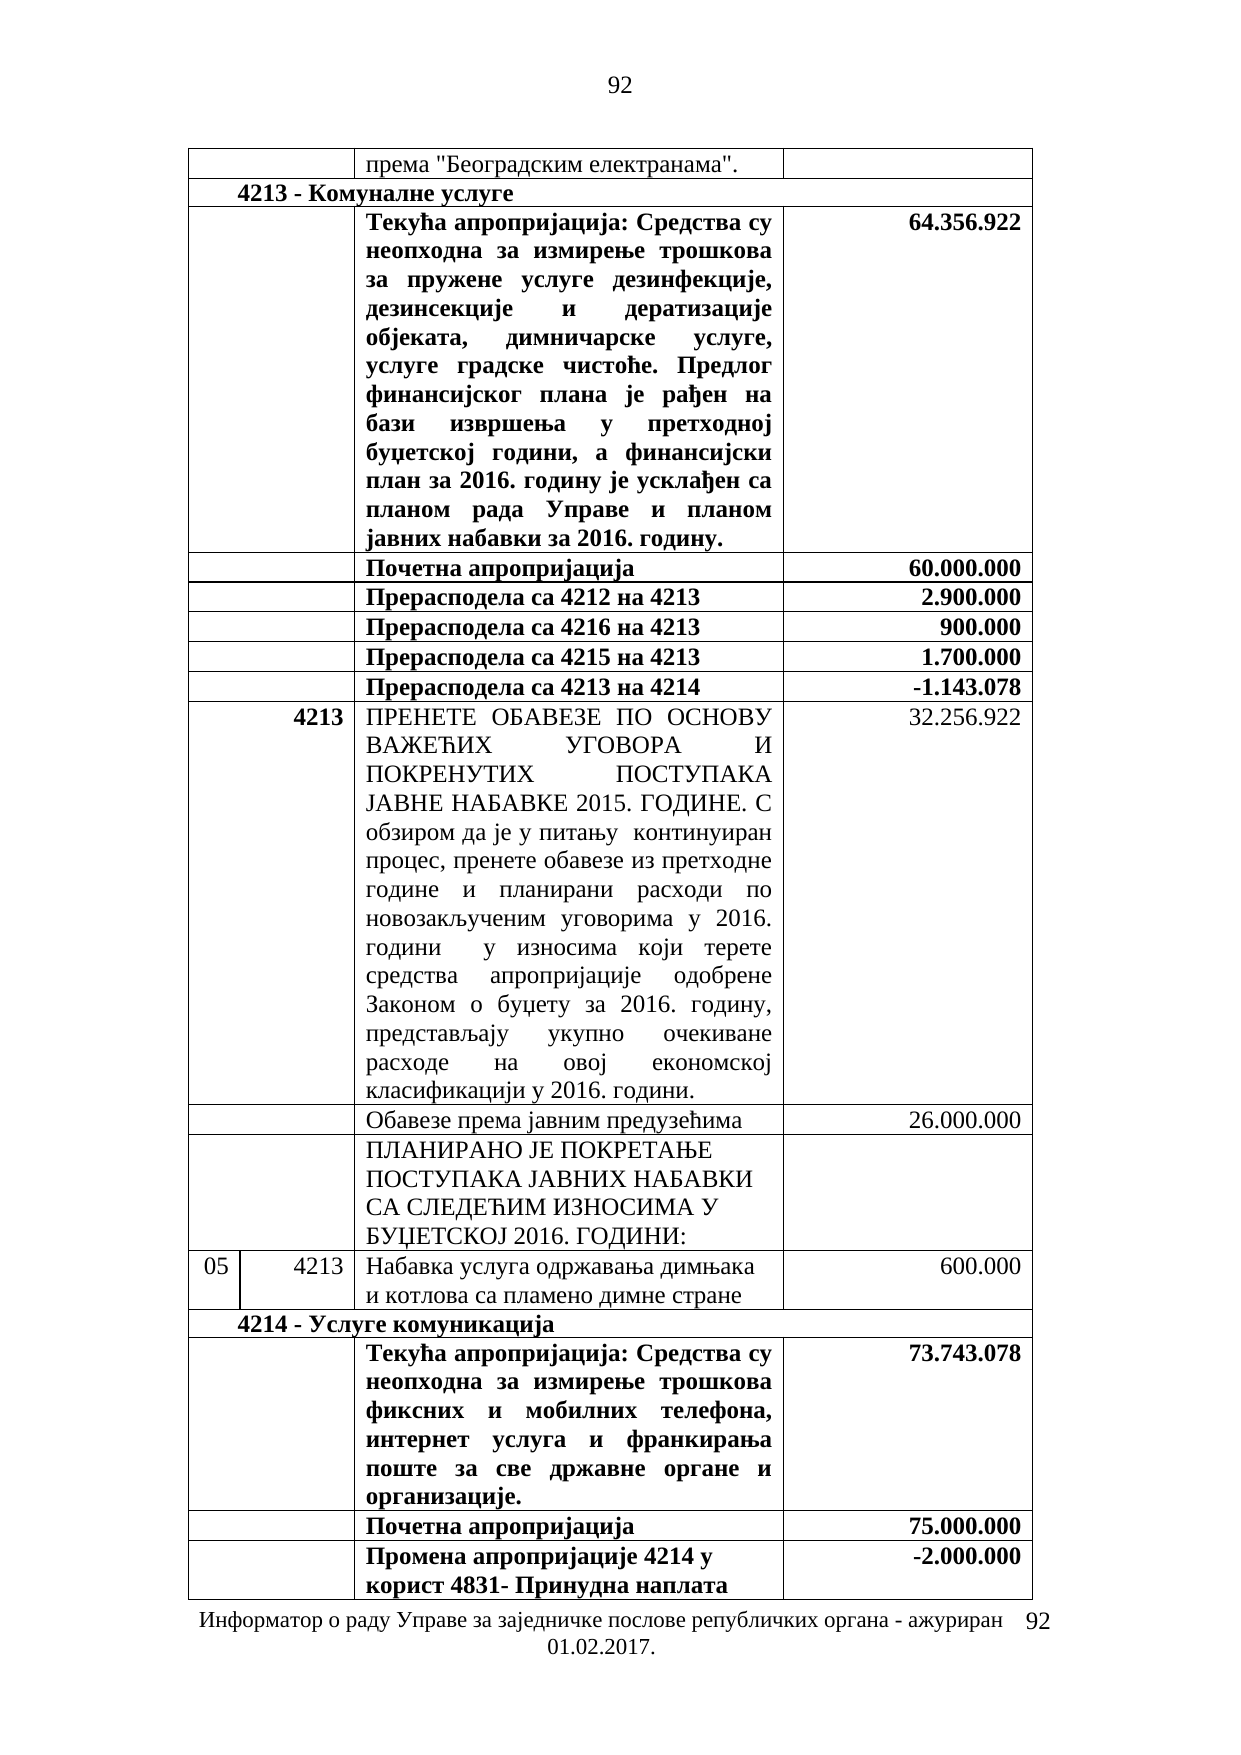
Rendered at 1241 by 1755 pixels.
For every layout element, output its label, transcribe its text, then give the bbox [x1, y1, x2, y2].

table_cell [1033, 701, 1074, 1104]
table_cell [1033, 611, 1074, 641]
table_cell Прерасподела са 4216 на 4213 [355, 612, 783, 641]
table_cell ПЛАНИРАНО ЈЕ ПОКРЕТАЊЕ ПОСТУПАКА ЈАВНИХ НАБАВКИ СА СЛЕДЕЋИМ ИЗНОСИМА У БУЏЕТСКОЈ 2016. ГОДИНИ: [355, 1135, 783, 1250]
table_cell [189, 1105, 354, 1134]
table_cell [189, 149, 354, 177]
table_cell 2.900.000 [784, 583, 1032, 611]
table_cell 1.700.000 [784, 642, 1032, 671]
table_cell [1033, 1337, 1074, 1510]
table_cell Прерасподела са 4212 на 4213 [355, 583, 783, 611]
table_cell ПРЕНЕТЕ ОБАВЕЗЕ ПО ОСНОВУ ВАЖЕЋИХ УГОВОРА И ПОКРЕНУТИХ ПОСТУПАКА ЈАВНЕ НАБАВКЕ 2015. ГОДИНЕ. С обзиром да је у питању континуиран процес, пренете обавезе из претходне године и планирани расходи по новозакљученим уговорима у 2016. години у износима који терете средства апропријације одобрене Законом о буџету за 2016. годину, представљају укупно очекиване расходе на овој економској класификацији у 2016. години. [355, 702, 783, 1104]
table_cell [784, 1135, 1032, 1250]
table_cell Текућа апропријација: Средства су неопходна за измирење трошкова фиксних и мобилних телефона, интернет услуга и франкирања поште за све државне органе и организације. [355, 1338, 783, 1510]
table_cell Обавезе према јавним предузећима [355, 1105, 783, 1134]
table_cell [189, 612, 354, 641]
table_cell 600.000 [784, 1251, 1032, 1308]
table_cell [189, 1135, 354, 1250]
table_cell 75.000.000 [784, 1511, 1032, 1540]
table_cell 4213 [241, 1251, 354, 1308]
table_cell [1033, 1309, 1074, 1337]
table_cell [189, 1541, 354, 1598]
table_cell [1033, 148, 1074, 177]
table_cell [1033, 1250, 1074, 1308]
table_cell 900.000 [784, 612, 1032, 641]
table_cell [189, 207, 354, 552]
table_cell -2.000.000 [784, 1541, 1032, 1598]
table_cell [189, 583, 354, 611]
table_cell 60.000.000 [784, 553, 1032, 581]
table_cell Прерасподела са 4215 на 4213 [355, 642, 783, 671]
table_cell [784, 149, 1032, 177]
table_cell -1.143.078 [784, 672, 1032, 701]
table_cell [1033, 552, 1074, 581]
table_cell 4213 - Комуналне услуге [189, 179, 1032, 206]
table_cell [1033, 178, 1074, 206]
table_cell Набавка услуга одржавања димњака и котлова са пламено димне стране [355, 1251, 783, 1308]
table_cell [1033, 1104, 1074, 1134]
table_cell Прерасподела са 4213 на 4214 [355, 672, 783, 701]
table_cell [1033, 671, 1074, 701]
table_cell [1033, 641, 1074, 671]
table_cell [189, 553, 354, 581]
table_cell [189, 1511, 354, 1540]
table_cell 32.256.922 [784, 702, 1032, 1104]
table_cell 73.743.078 [784, 1338, 1032, 1510]
table_cell Текућа апропријација: Средства су неопходна за измирење трошкова за пружене услуге дезинфекције, дезинсекције и дератизације објеката, димничарске услуге, услуге градске чистоће. Предлог финансијског плана је рађен на бази извршења у претходној буџетској години, а финансијски план за 2016. годину је усклађен са планом рада Управе и планом јавних набавки за 2016. годину. [355, 207, 783, 552]
table_cell [189, 1338, 354, 1510]
table_cell Промена апропријације 4214 у корист 4831- Принудна наплата [355, 1541, 783, 1598]
table_cell [189, 642, 354, 671]
table_cell 64.356.922 [784, 207, 1032, 552]
table_cell 4214 - Услуге комуникација [189, 1310, 1032, 1337]
table_cell Почетна апропријација [355, 1511, 783, 1540]
table_cell 05 [189, 1251, 239, 1308]
table_cell према "Београдским електранама". [355, 149, 783, 177]
table_cell [1033, 1134, 1074, 1250]
table_cell [1033, 206, 1074, 552]
table_cell [1033, 1540, 1074, 1598]
table_cell 26.000.000 [784, 1105, 1032, 1134]
table_cell [189, 672, 354, 701]
table_cell [1033, 581, 1074, 611]
table_cell 4213 [189, 702, 354, 1104]
table_cell Почетна апропријација [355, 553, 783, 581]
table_cell [1033, 1510, 1074, 1540]
